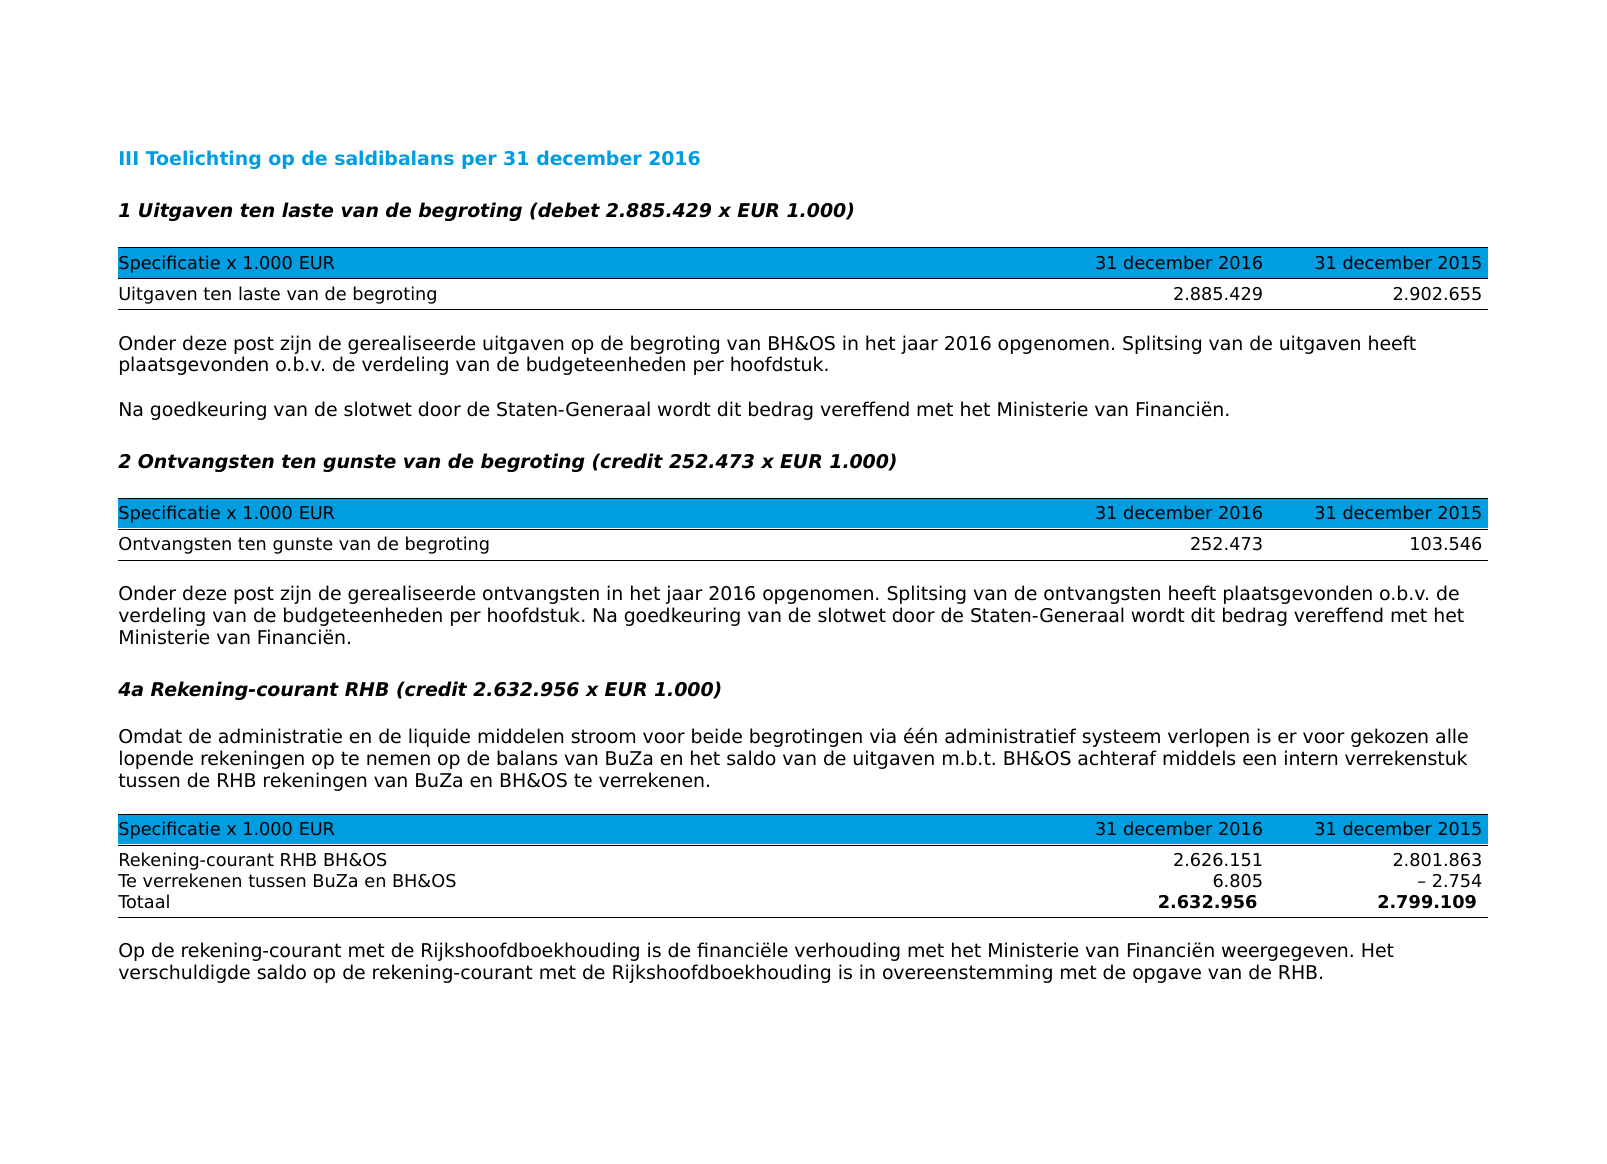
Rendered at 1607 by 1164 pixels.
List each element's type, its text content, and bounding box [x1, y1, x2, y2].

table_cell 2.626.151 [1050, 846, 1269, 871]
table_header Specificatie x 1.000 EUR [118, 815, 1050, 844]
table_header Specificatie x 1.000 EUR [118, 248, 1050, 278]
table_cell Totaal [118, 892, 1050, 917]
table_cell Te verrekenen tussen BuZa en BH&OS [118, 871, 1050, 892]
table_cell 2.885.429 [1050, 279, 1269, 309]
subtitle 1 Uitgaven ten laste van de begroting (debet 2.885.429 x EUR 1.000) [118, 200, 1488, 222]
table_cell 2.632.956 [1050, 892, 1269, 917]
table_cell Uitgaven ten laste van de begroting [118, 279, 1050, 309]
table_cell Rekening-courant RHB BH&OS [118, 846, 1050, 871]
table_cell 103.546 [1269, 530, 1488, 559]
table_cell 2.799.109 [1269, 892, 1488, 917]
table_cell – 2.754 [1269, 871, 1488, 892]
text Na goedkeuring van de slotwet door de Staten-Generaal wordt dit bedrag vereffend met het Ministerie van Financiën. [118, 398, 1488, 421]
table_header 31 december 2015 [1269, 499, 1488, 528]
text Onder deze post zijn de gerealiseerde ontvangsten in het jaar 2016 opgenomen. Splitsing van de ontvangsten heeft plaatsgevonden o.b.v. de verdeling van de budgeteenheden per hoofdstuk. Na goedkeuring van de slotwet door de Staten-Generaal wordt dit bedrag vereffend met het Ministerie van Financiën. [118, 583, 1488, 649]
table_cell Ontvangsten ten gunste van de begroting [118, 530, 1050, 559]
table_header Specificatie x 1.000 EUR [118, 499, 1050, 528]
text Onder deze post zijn de gerealiseerde uitgaven op de begroting van BH&OS in het jaar 2016 opgenomen. Splitsing van de uitgaven heeft plaatsgevonden o.b.v. de verdeling van de budgeteenheden per hoofdstuk. [118, 332, 1488, 376]
table_header 31 december 2016 [1050, 815, 1269, 844]
table_cell 2.801.863 [1269, 846, 1488, 871]
subtitle III Toelichting op de saldibalans per 31 december 2016 [118, 148, 1488, 170]
subtitle 4a Rekening-courant RHB (credit 2.632.956 x EUR 1.000) [118, 679, 1488, 701]
table_header 31 december 2015 [1269, 815, 1488, 844]
text Op de rekening-courant met de Rijkshoofdboekhouding is de financiële verhouding met het Ministerie van Financiën weergegeven. Het verschuldigde saldo op de rekening-courant met de Rijkshoofdboekhouding is in overeenstemming met de opgave van de RHB. [118, 940, 1488, 984]
table_cell 2.902.655 [1269, 279, 1488, 309]
table_header 31 december 2016 [1050, 248, 1269, 278]
text Omdat de administratie en de liquide middelen stroom voor beide begrotingen via één administratief systeem verlopen is er voor gekozen alle lopende rekeningen op te nemen op de balans van BuZa en het saldo van de uitgaven m.b.t. BH&OS achteraf middels een intern verrekenstuk tussen de RHB rekeningen van BuZa en BH&OS te verrekenen. [118, 726, 1488, 792]
table_header 31 december 2015 [1269, 248, 1488, 278]
subtitle 2 Ontvangsten ten gunste van de begroting (credit 252.473 x EUR 1.000) [118, 451, 1488, 472]
table_cell 252.473 [1050, 530, 1269, 559]
table_cell 6.805 [1050, 871, 1269, 892]
table_header 31 december 2016 [1050, 499, 1269, 528]
